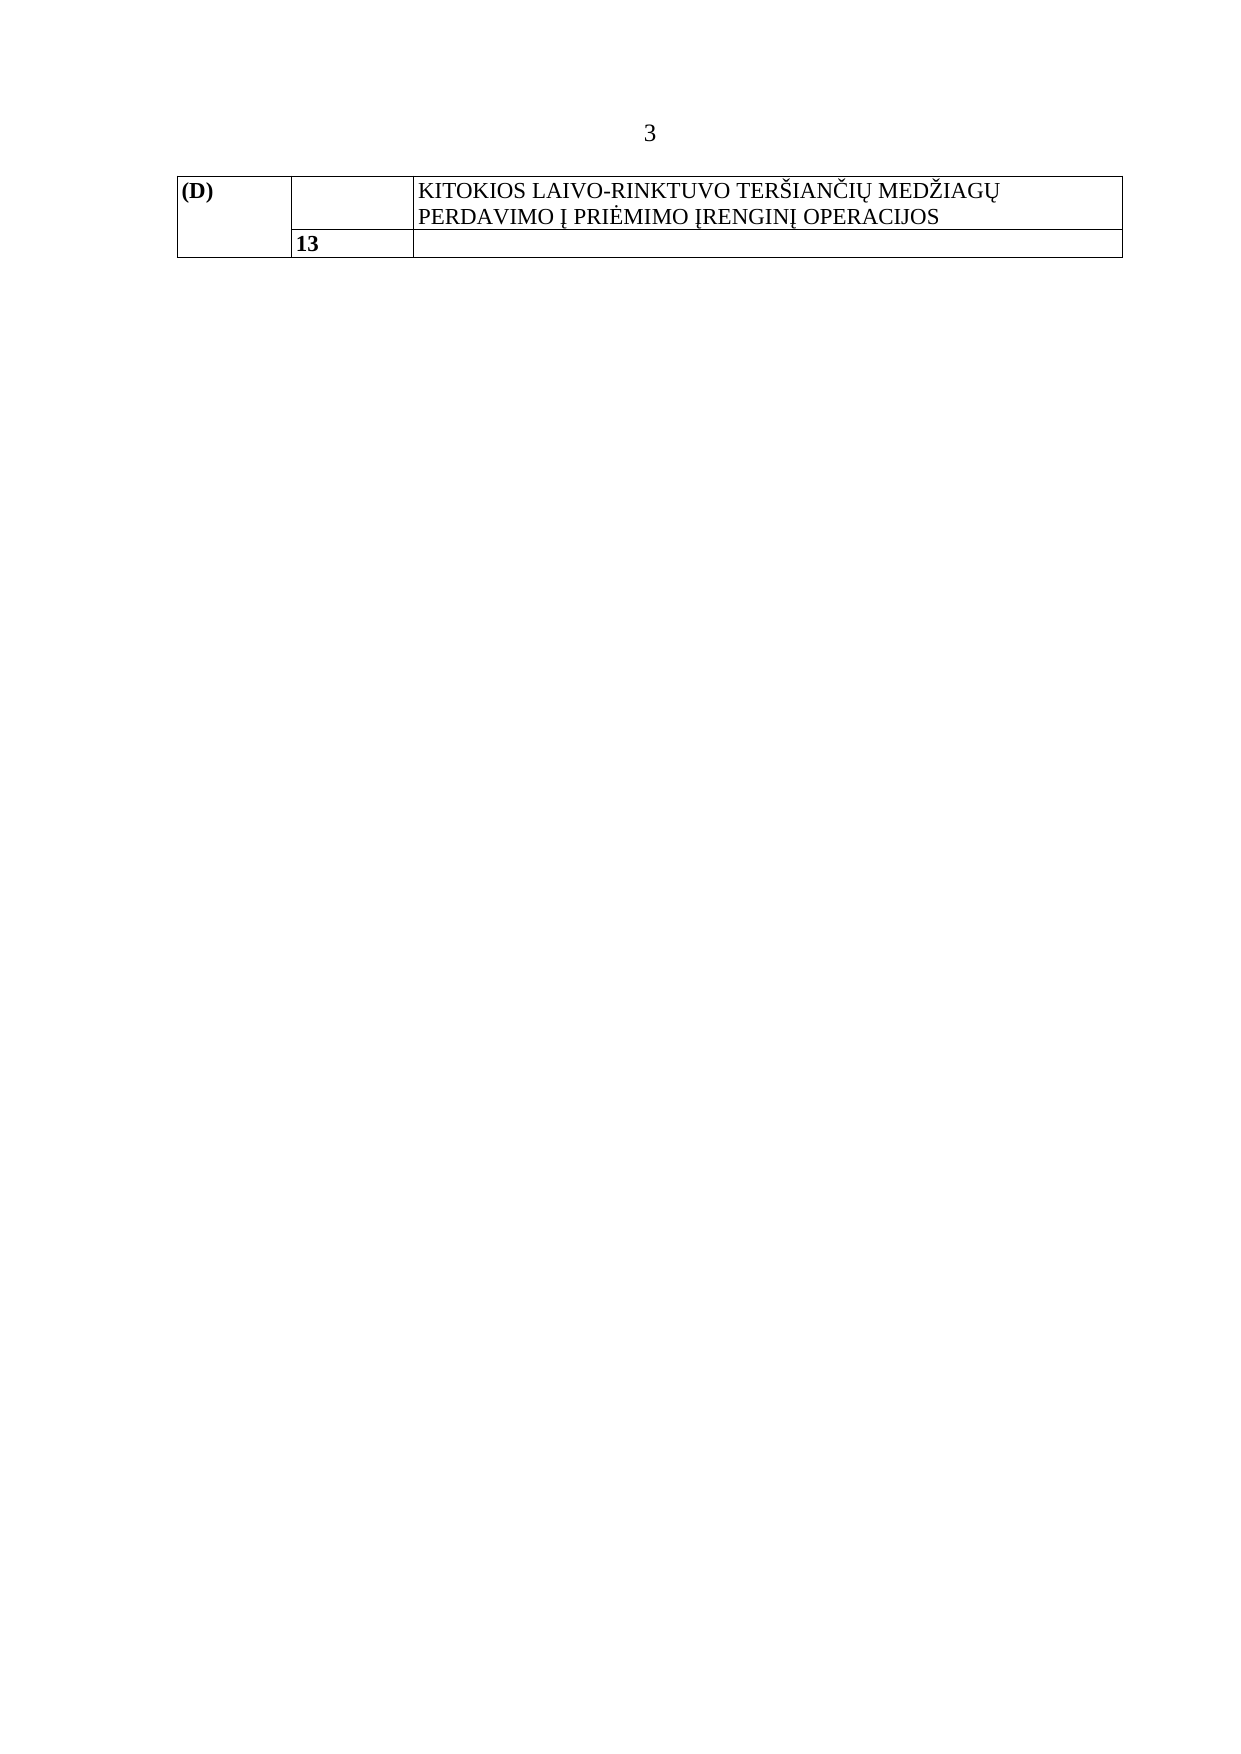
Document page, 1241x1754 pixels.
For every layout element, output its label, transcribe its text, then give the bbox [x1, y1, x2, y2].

table_cell (D) [178, 177, 291, 257]
table_cell 13 [409, 230, 413, 257]
table_cell [1118, 230, 1122, 257]
table_cell [292, 177, 413, 229]
table_cell 13 [292, 230, 296, 257]
table_cell [414, 230, 418, 257]
